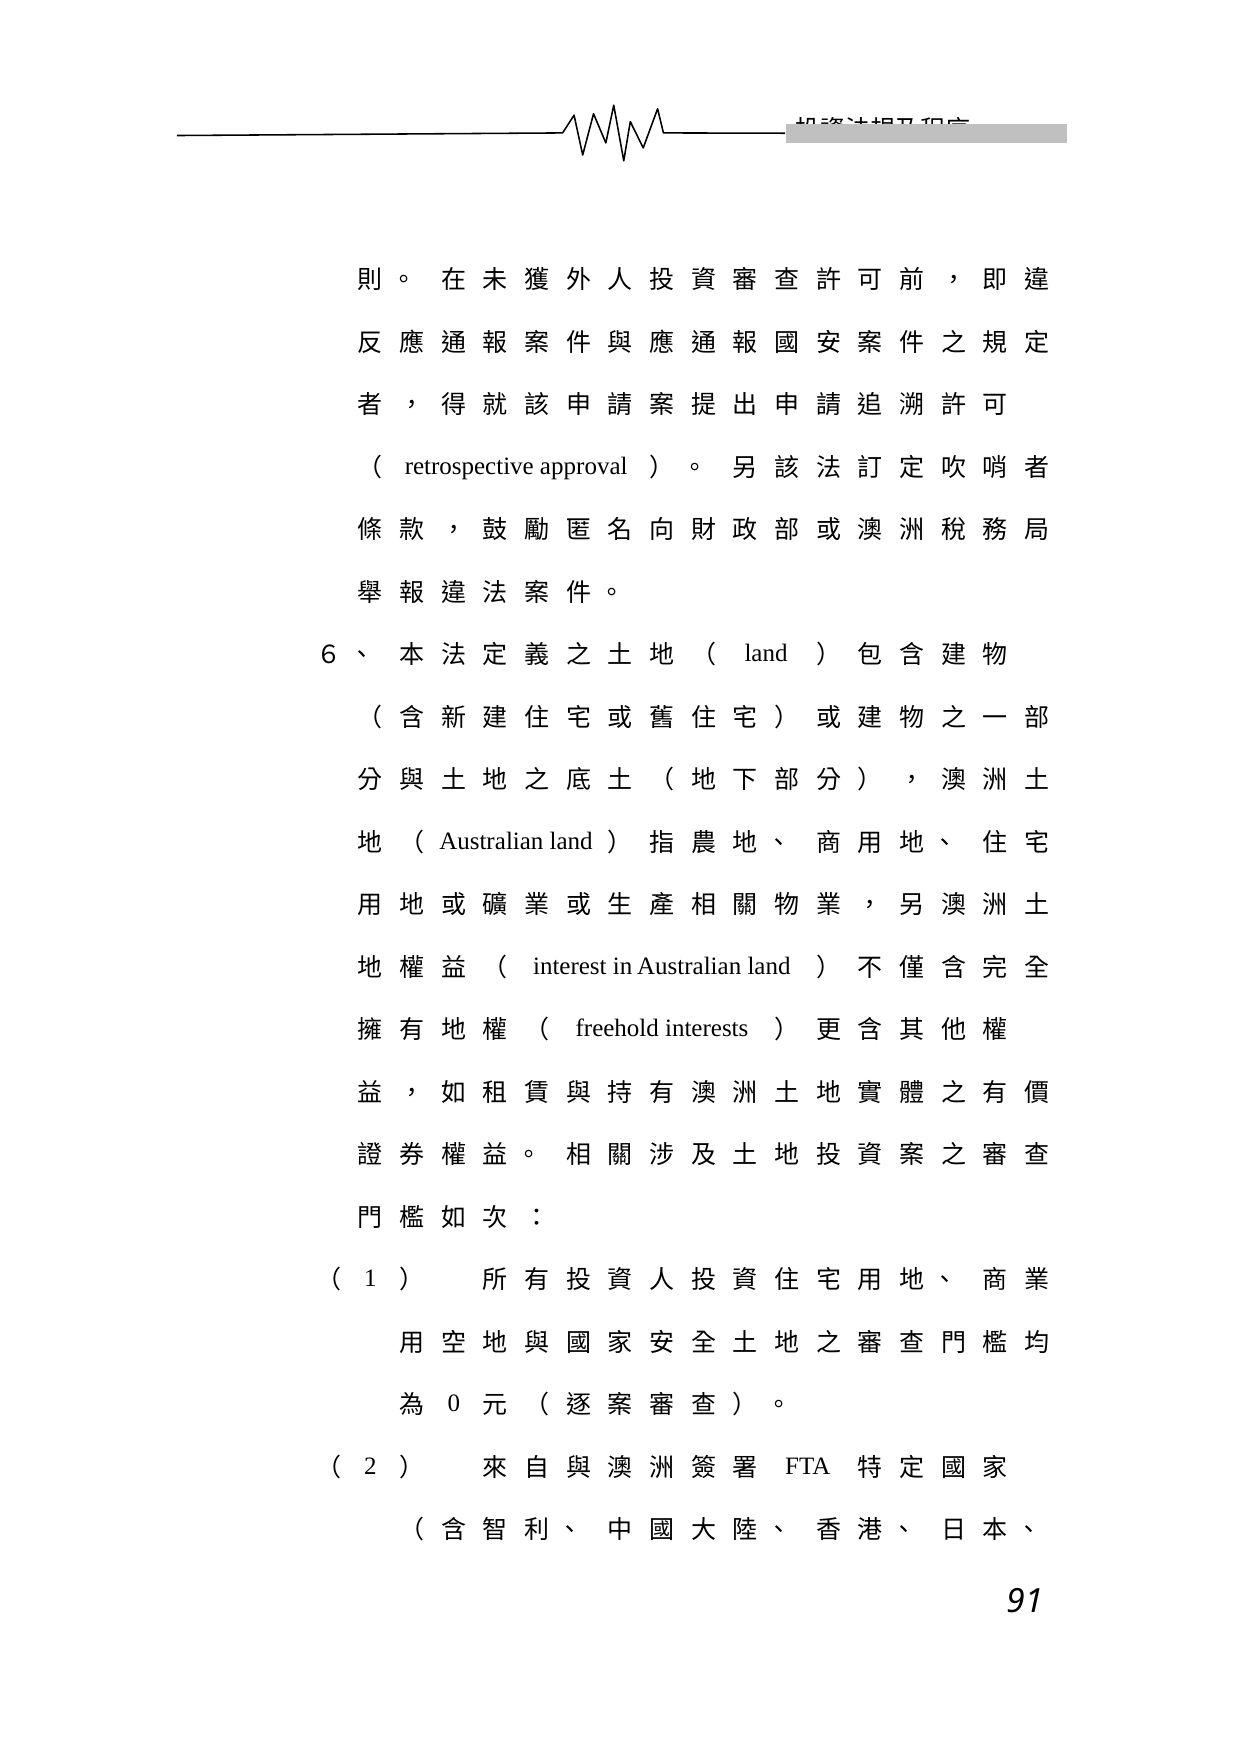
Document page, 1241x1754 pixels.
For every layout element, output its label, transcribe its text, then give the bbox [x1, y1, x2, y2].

text （1） 所有投資人投資住宅用地、商業用空地與國家安全土地之審查門檻均為0元（逐案審查）。 [306, 1236, 1058, 1424]
text ６、本法定義之土地（land）包含建物（含新建住宅或舊住宅）或建物之一部分與土地之底土（地下部分），澳洲土地（Australian land）指農地、商用地、住宅用地或礦業或生產相關物業，另澳洲土地權益（interest in Australian land）不僅含完全擁有地權（freehold interests）更含其他權益，如租賃與持有澳洲土地實體之有價證券權益。相關涉及土地投資案之審查門檻如次： [281, 611, 1058, 1236]
text （2） 來自與澳洲簽署FTA特定國家（含智利、中國大陸、香港、日本、 [306, 1424, 1058, 1549]
text 則。在未獲外人投資審查許可前，即違反應通報案件與應通報國安案件之規定者，得就該申請案提出申請追溯許可（retrospective approval）。另該法訂定吹哨者條款，鼓勵匿名向財政部或澳洲稅務局舉報違法案件。 [281, 236, 1058, 611]
